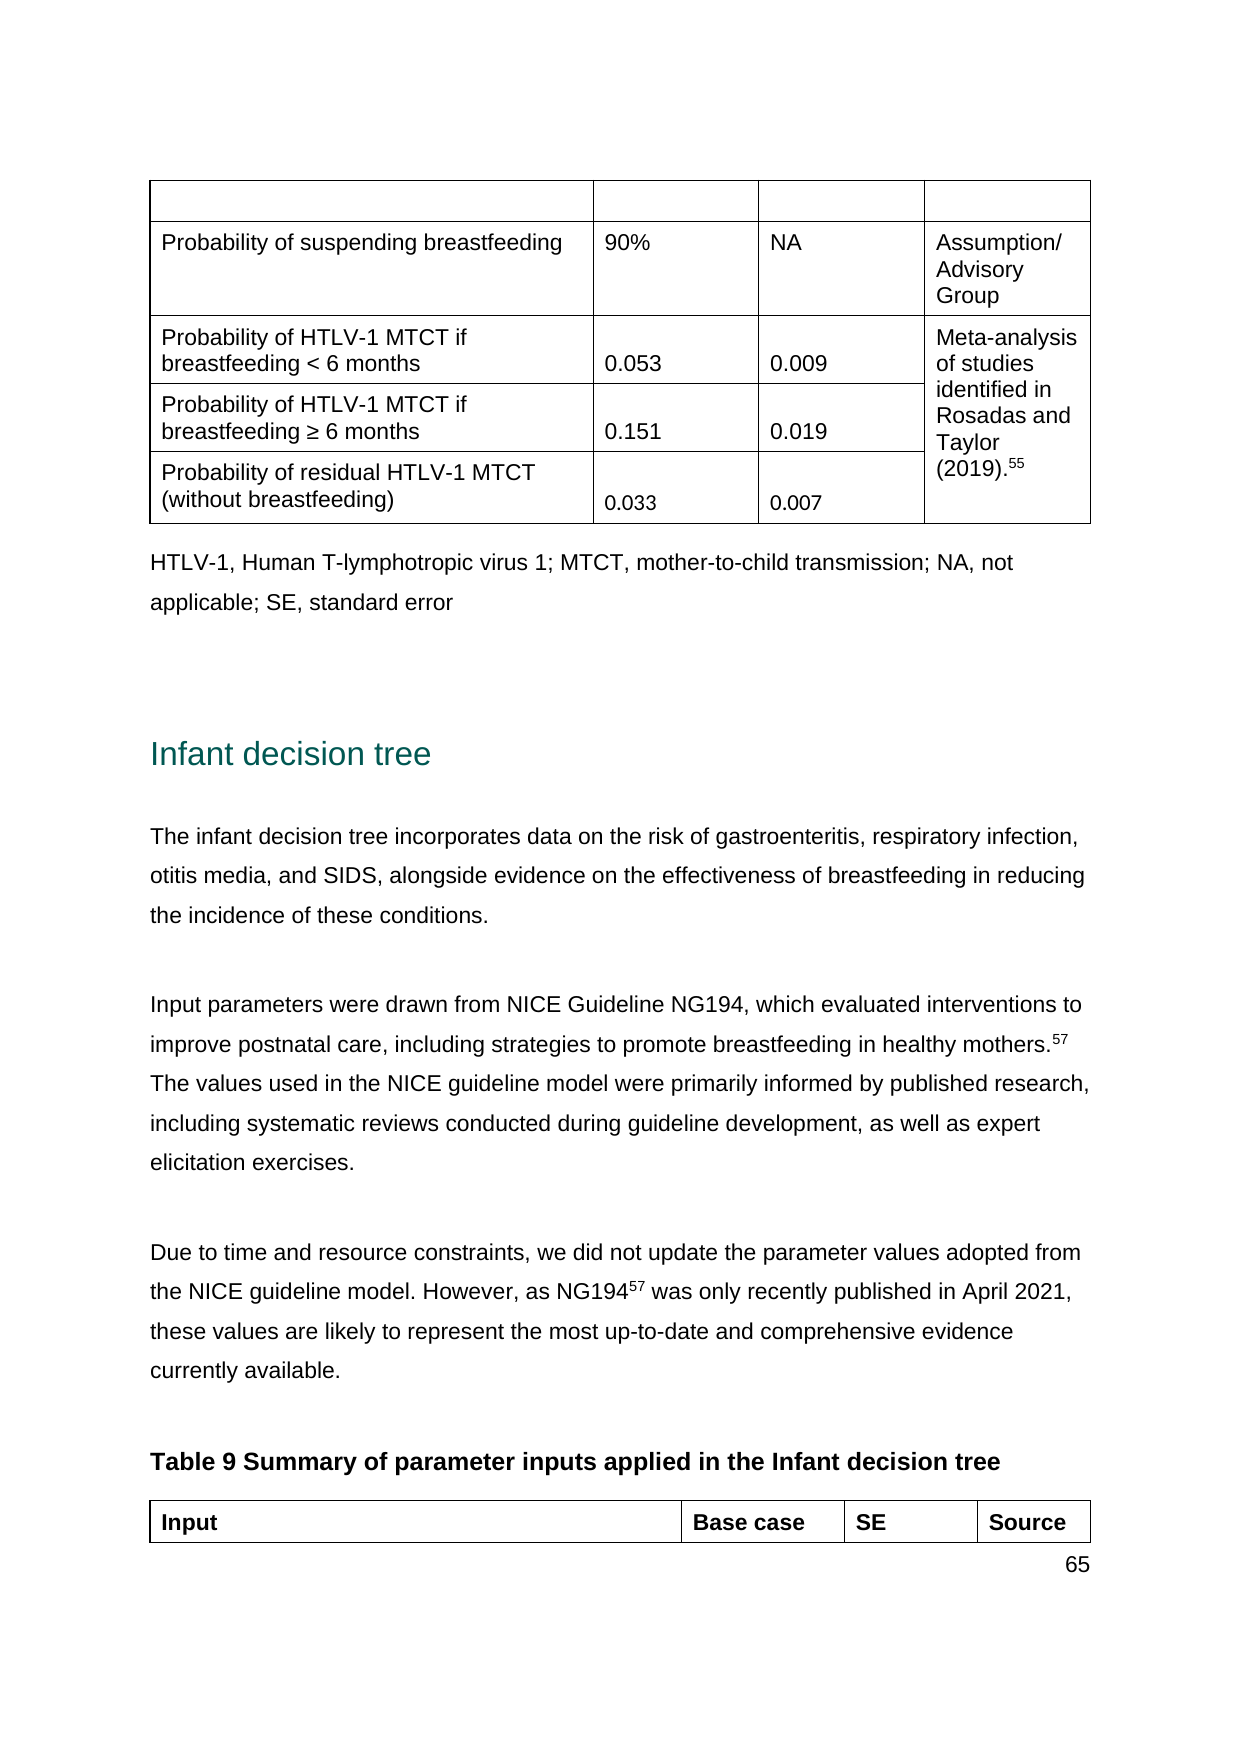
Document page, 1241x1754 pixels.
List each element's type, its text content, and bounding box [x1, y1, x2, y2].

table_cell Probability of residual HTLV-1 MTCT (without breastfeeding) [151, 452, 593, 523]
table_header Source [978, 1501, 1090, 1542]
subtitle Infant decision tree [150, 734, 1090, 773]
table_cell 0.151 [594, 384, 758, 451]
table_cell NA [759, 222, 924, 315]
table_cell Probability of suspending breastfeeding [151, 222, 593, 315]
table_cell Meta-analysis of studies identified in Rosadas and Taylor (2019).55 [925, 316, 1090, 523]
table_header Base case [682, 1501, 844, 1542]
table_cell 0.033 [594, 452, 758, 523]
table_cell [925, 181, 1090, 221]
table_cell 0.009 [759, 316, 924, 383]
table_header SE [845, 1501, 977, 1542]
text Input parameters were drawn from NICE Guideline NG194, which evaluated interventions to improve postnatal care, including strategies to promote breastfeeding in healthy mothers.57 The values used in the NICE guideline model were primarily informed by published research, including systematic reviews conducted during guideline development, as well as expert elicitation exercises. [150, 991, 1090, 1176]
table_cell Probability of HTLV-1 MTCT if breastfeeding ≥ 6 months [151, 384, 593, 451]
text HTLV-1, Human T-lymphotropic virus 1; MTCT, mother-to-child transmission; NA, not applicable; SE, standard error [150, 549, 1090, 615]
text Table 9 Summary of parameter inputs applied in the Infant decision tree [150, 1447, 1090, 1475]
table_cell [151, 181, 593, 221]
table_cell [594, 181, 758, 221]
table_cell 0.007 [759, 452, 924, 523]
table_cell 0.019 [759, 384, 924, 451]
table_cell Assumption/Advisory Group [925, 222, 1090, 315]
text Due to time and resource constraints, we did not update the parameter values adopted from the NICE guideline model. However, as NG19457 was only recently published in April 2021, these values are likely to represent the most up-to-date and comprehensive evidence currently available. [150, 1239, 1090, 1383]
table_cell Probability of HTLV-1 MTCT if breastfeeding < 6 months [151, 316, 593, 383]
text The infant decision tree incorporates data on the risk of gastroenteritis, respiratory infection, otitis media, and SIDS, alongside evidence on the effectiveness of breastfeeding in reducing the incidence of these conditions. [150, 823, 1090, 928]
table_header Input [151, 1501, 681, 1542]
table_cell 0.053 [594, 316, 758, 383]
table_cell 90% [594, 222, 758, 315]
table_cell [759, 181, 924, 221]
